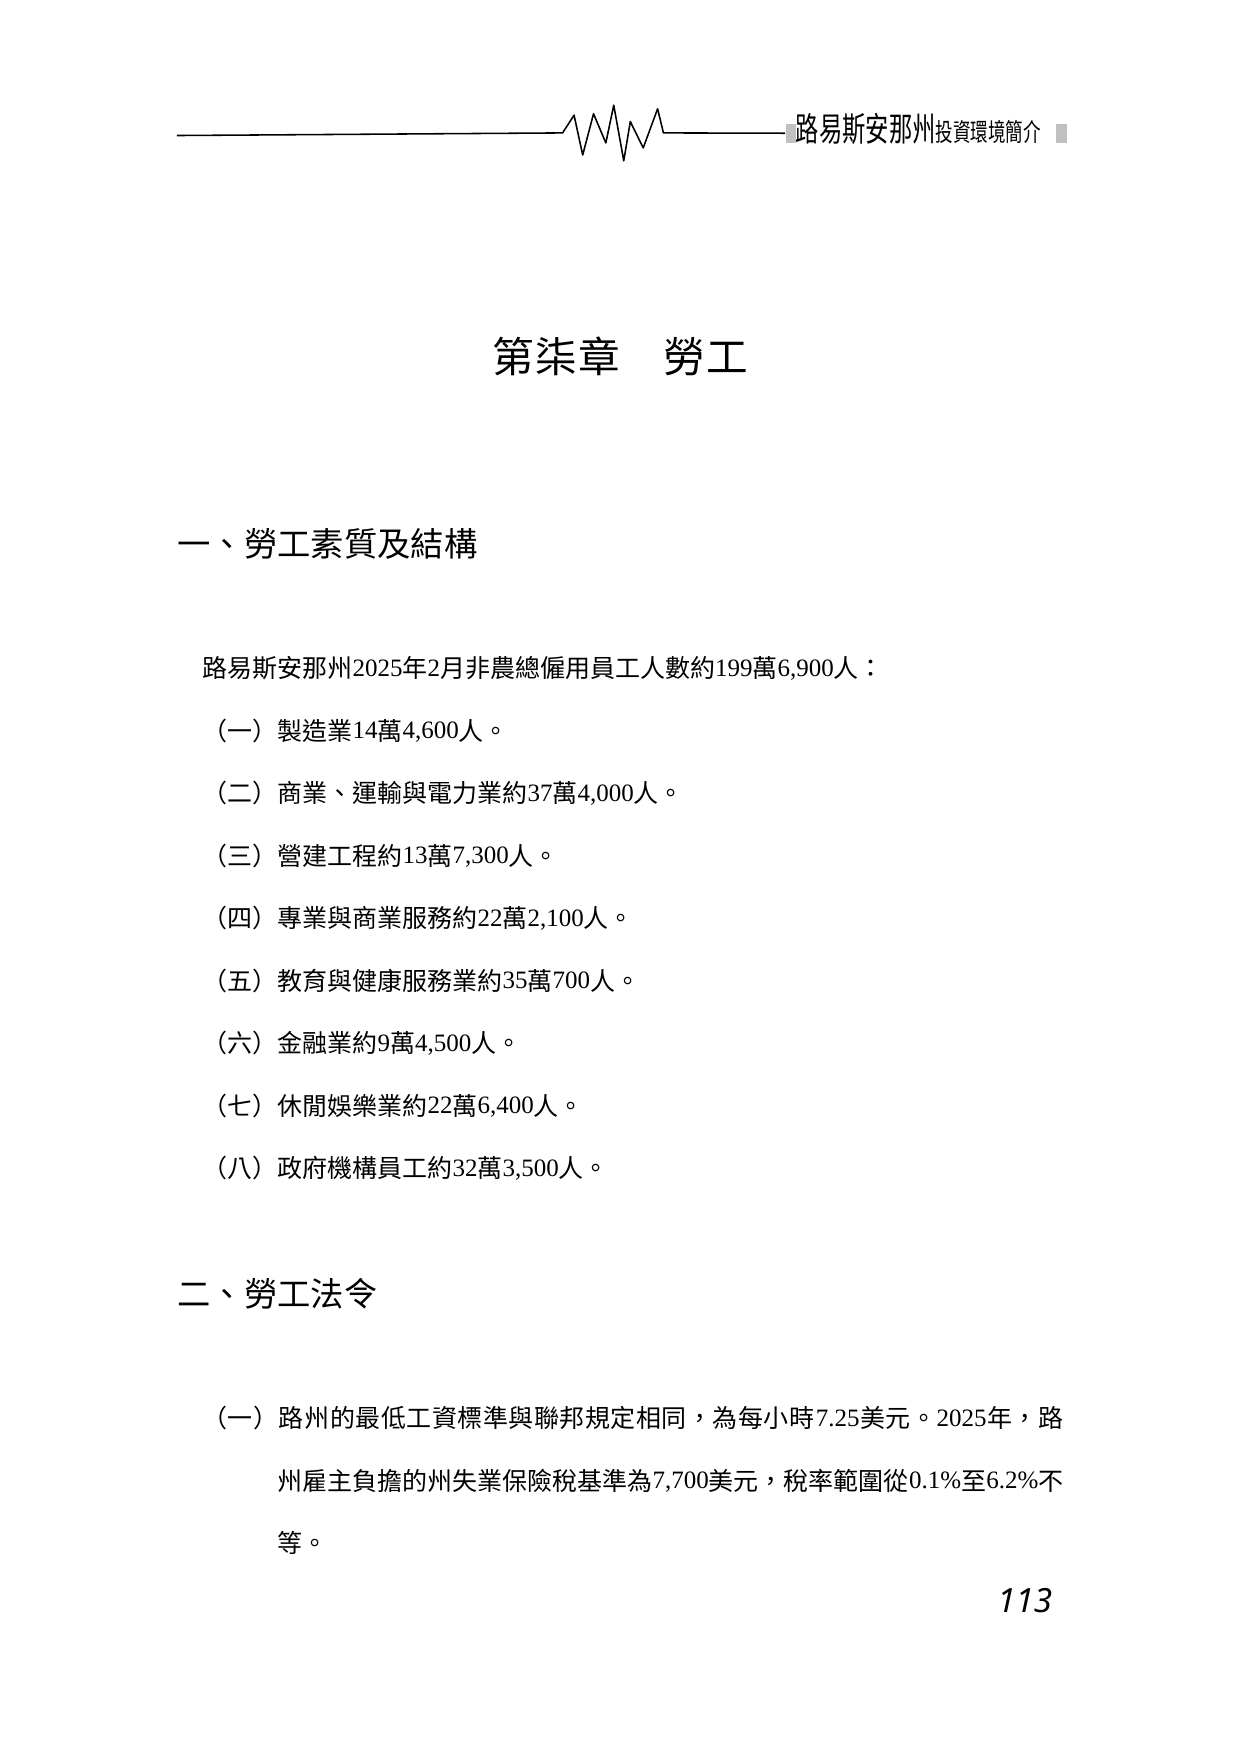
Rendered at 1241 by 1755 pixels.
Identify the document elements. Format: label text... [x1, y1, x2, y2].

text （七）休閒娛樂業約22萬6,400人。 [202, 1063, 1063, 1125]
text （二）商業、運輸與電力業約37萬4,000人。 [202, 750, 1063, 813]
text 二、勞工法令 [177, 1250, 1063, 1313]
text （八）政府機構員工約32萬3,500人。 [202, 1125, 1063, 1188]
text 第柒章 勞工 [177, 313, 1063, 375]
text 一、勞工素質及結構 [177, 500, 1063, 563]
text （六）金融業約9萬4,500人。 [202, 1000, 1063, 1063]
text （一）製造業14萬4,600人。 [202, 688, 1063, 750]
text （一）路州的最低工資標準與聯邦規定相同，為每小時7.25美元。2025年，路州雇主負擔的州失業保險稅基準為7,700美元，稅率範圍從0.1%至6.2%不等。 [202, 1375, 1063, 1563]
text （五）教育與健康服務業約35萬700人。 [202, 938, 1063, 1000]
text （三）營建工程約13萬7,300人。 [202, 813, 1063, 875]
text （四）專業與商業服務約22萬2,100人。 [202, 875, 1063, 938]
text 路易斯安那州2025年2月非農總僱用員工人數約199萬6,900人： [202, 625, 1063, 688]
